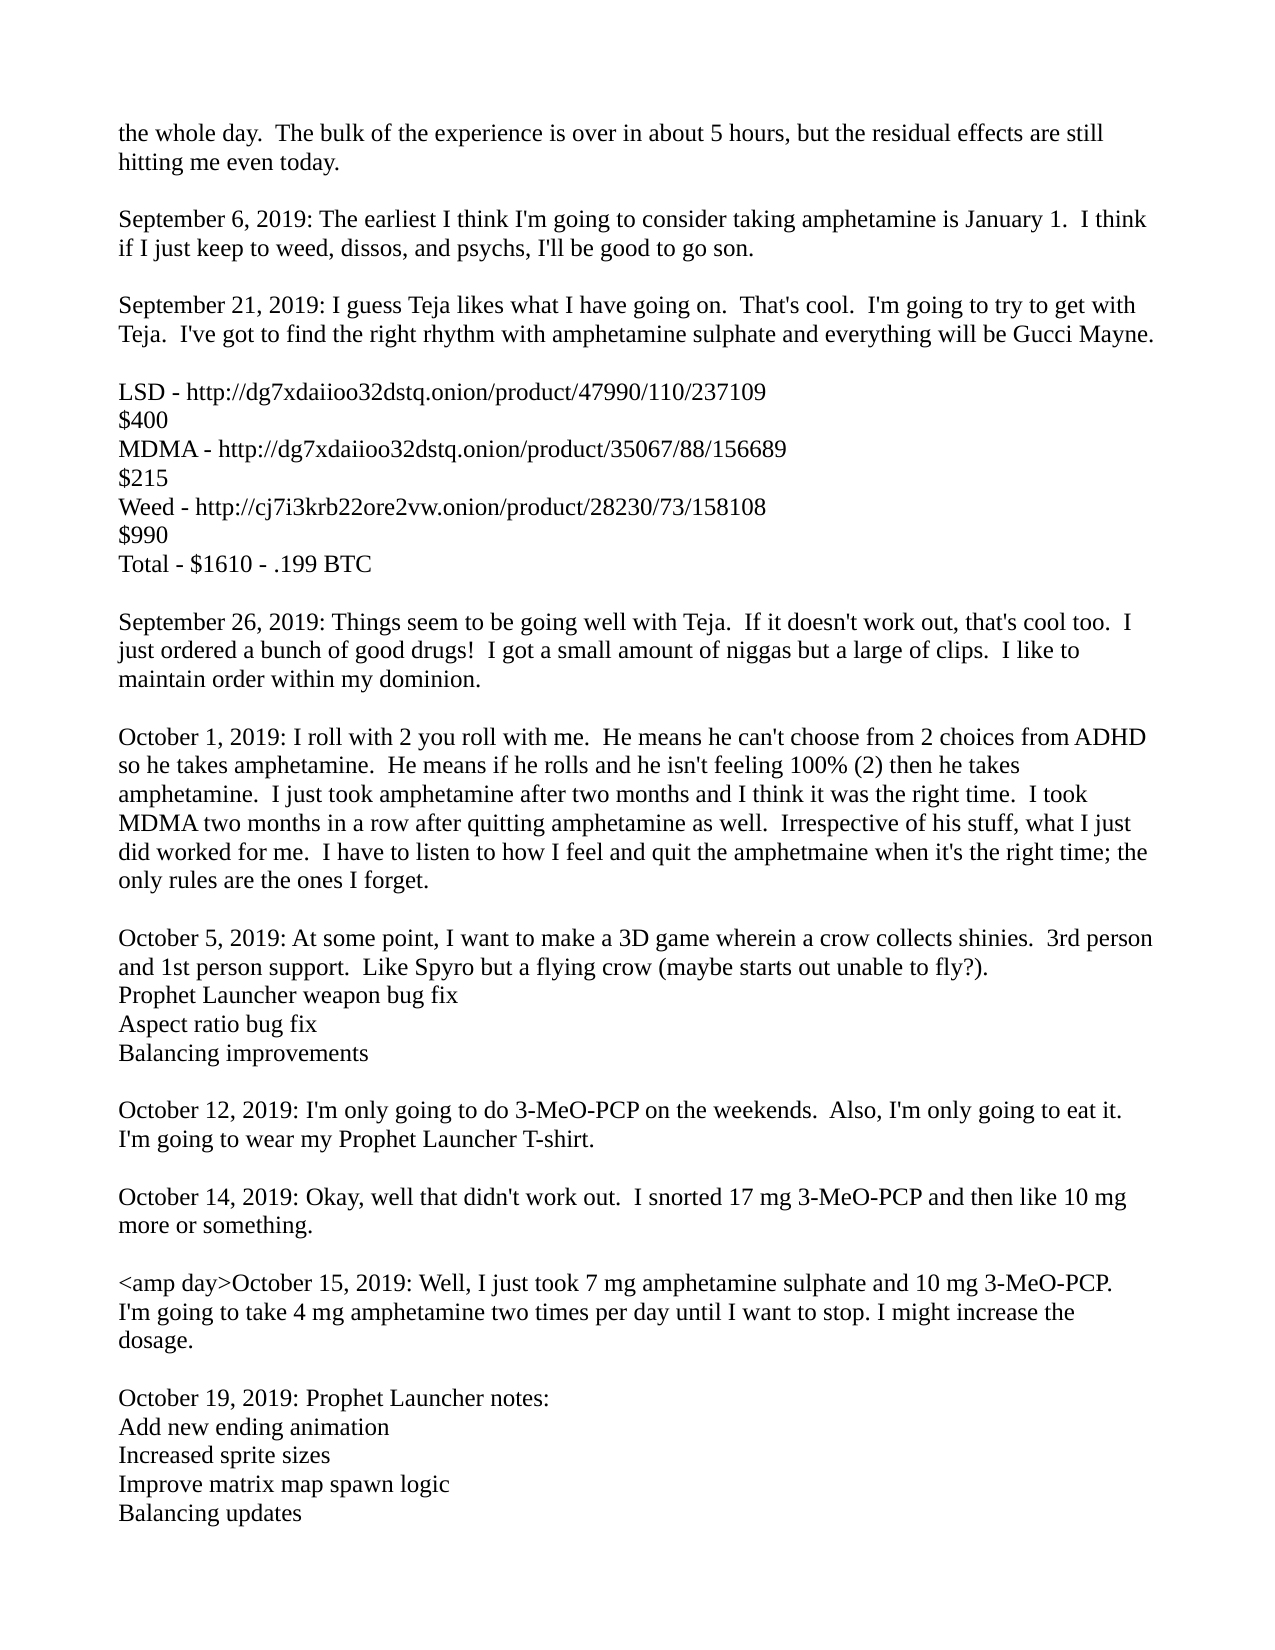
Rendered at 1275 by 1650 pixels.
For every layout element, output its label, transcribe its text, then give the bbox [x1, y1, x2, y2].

text October 19, 2019: Prophet Launcher notes: [118, 1383, 1157, 1412]
text October 12, 2019: I'm only going to do 3-MeO-PCP on the weekends. Also, I'm only going to eat it. I'm going to wear my Prophet Launcher T-shirt. [118, 1096, 1157, 1153]
text $990 [118, 521, 1157, 549]
text Aspect ratio bug fix [118, 1009, 1157, 1038]
text Prophet Launcher weapon bug fix [118, 981, 1157, 1009]
text Improve matrix map spawn logic [118, 1469, 1157, 1498]
text Increased sprite sizes [118, 1441, 1157, 1469]
text LSD - http://dg7xdaiioo32dstq.onion/product/47990/110/237109 [118, 377, 1157, 406]
text September 26, 2019: Things seem to be going well with Teja. If it doesn't work out, that's cool too. I just ordered a bunch of good drugs! I got a small amount of niggas but a large of clips. I like to maintain order within my dominion. [118, 607, 1157, 693]
text the whole day. The bulk of the experience is over in about 5 hours, but the residual effects are still hitting me even today. [118, 118, 1157, 176]
text MDMA - http://dg7xdaiioo32dstq.onion/product/35067/88/156689 [118, 434, 1157, 463]
text $400 [118, 406, 1157, 434]
text Total - $1610 - .199 BTC [118, 549, 1157, 578]
text September 6, 2019: The earliest I think I'm going to consider taking amphetamine is January 1. I think if I just keep to weed, dissos, and psychs, I'll be good to go son. [118, 204, 1157, 262]
text $215 [118, 463, 1157, 492]
text Balancing improvements [118, 1038, 1157, 1067]
text October 1, 2019: I roll with 2 you roll with me. He means he can't choose from 2 choices from ADHD so he takes amphetamine. He means if he rolls and he isn't feeling 100% (2) then he takes amphetamine. I just took amphetamine after two months and I think it was the right time. I took MDMA two months in a row after quitting amphetamine as well. Irrespective of his stuff, what I just did worked for me. I have to listen to how I feel and quit the amphetmaine when it's the right time; the only rules are the ones I forget. [118, 722, 1157, 894]
text Balancing updates [118, 1498, 1157, 1527]
text Weed - http://cj7i3krb22ore2vw.onion/product/28230/73/158108 [118, 492, 1157, 521]
text October 14, 2019: Okay, well that didn't work out. I snorted 17 mg 3-MeO-PCP and then like 10 mg more or something. [118, 1182, 1157, 1239]
text <amp day>October 15, 2019: Well, I just took 7 mg amphetamine sulphate and 10 mg 3-MeO-PCP. I'm going to take 4 mg amphetamine two times per day until I want to stop. I might increase the dosage. [118, 1268, 1157, 1354]
text October 5, 2019: At some point, I want to make a 3D game wherein a crow collects shinies. 3rd person and 1st person support. Like Spyro but a flying crow (maybe starts out unable to fly?). [118, 923, 1157, 981]
text September 21, 2019: I guess Teja likes what I have going on. That's cool. I'm going to try to get with Teja. I've got to find the right rhythm with amphetamine sulphate and everything will be Gucci Mayne. [118, 291, 1157, 348]
text Add new ending animation [118, 1412, 1157, 1441]
